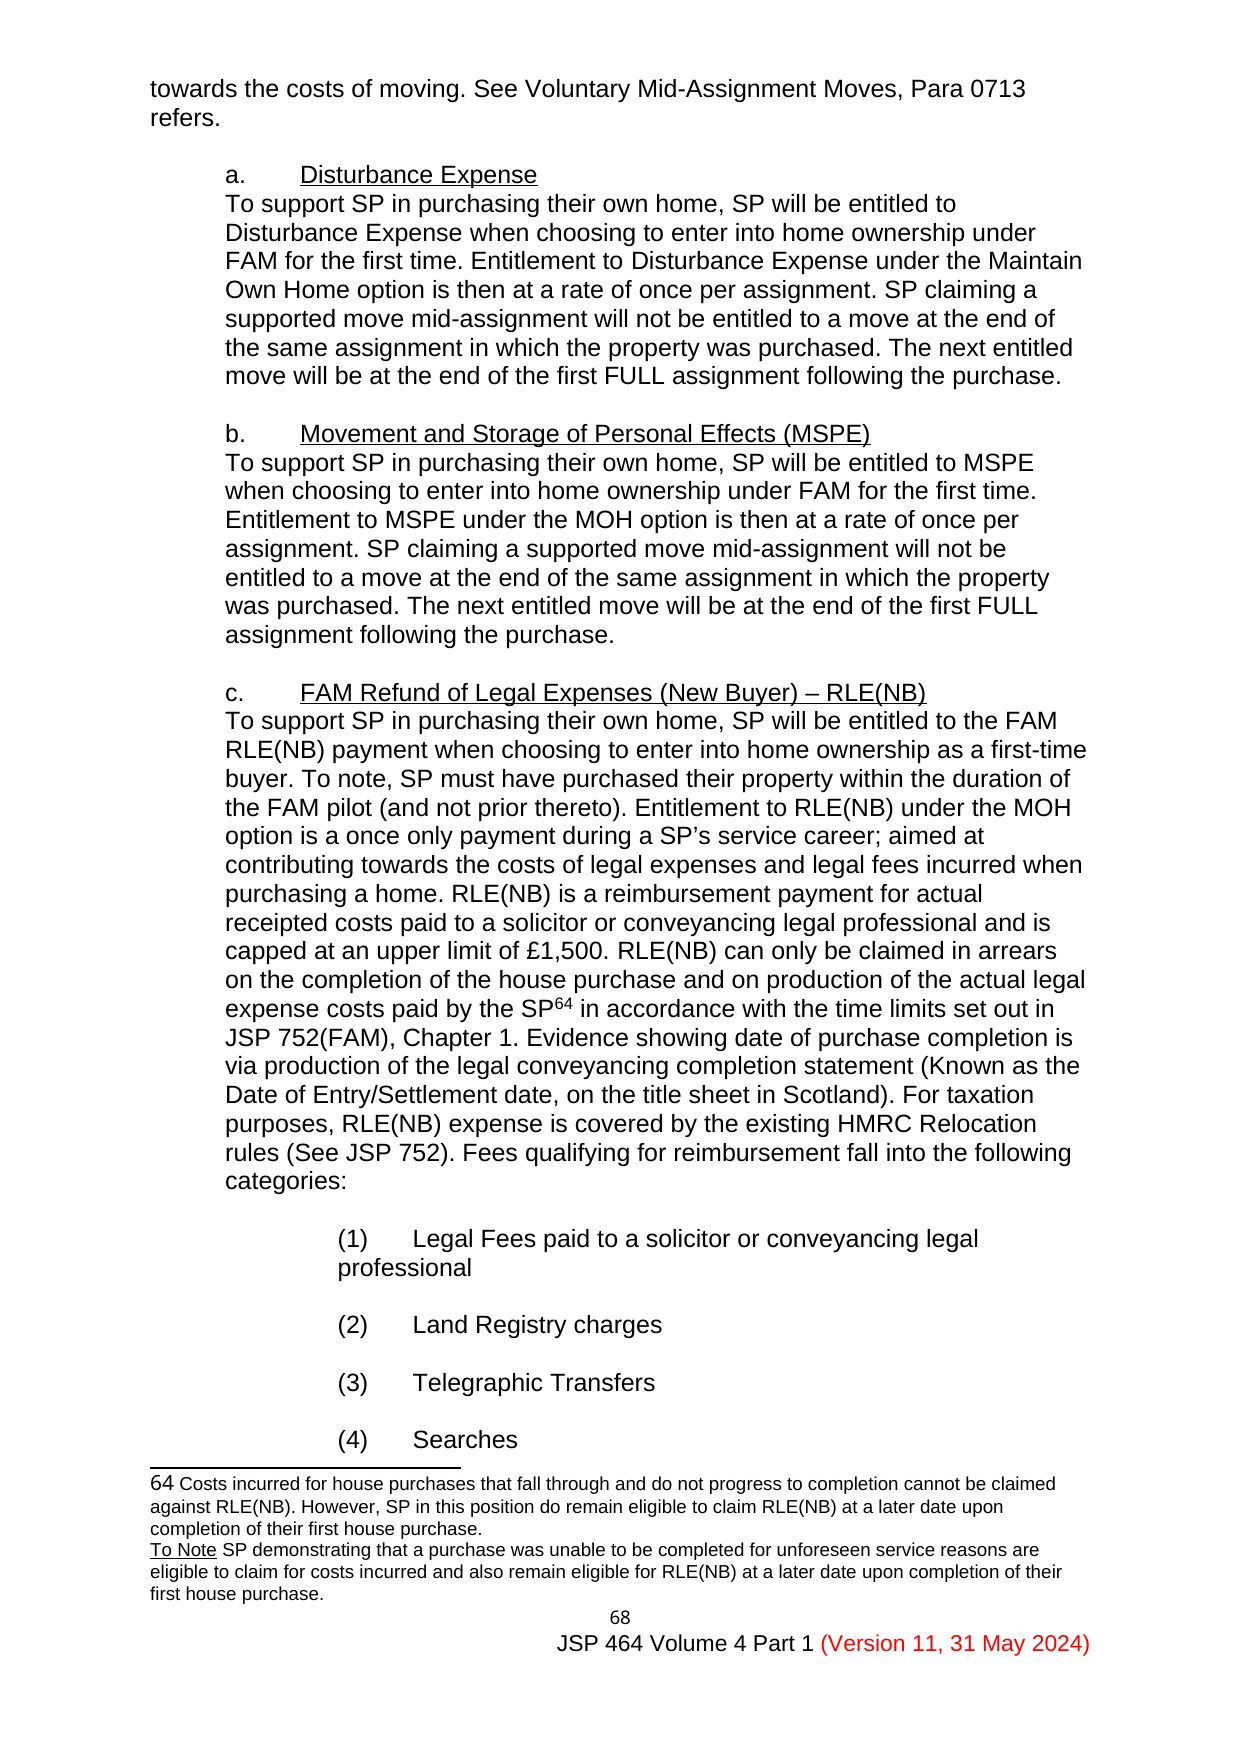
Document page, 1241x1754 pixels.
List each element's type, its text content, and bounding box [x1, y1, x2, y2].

list b. Movement and Storage of Personal Effects (MSPE) [225, 419, 1090, 447]
text To Note SP demonstrating that a purchase was unable to be completed for unforeseen service reasons are eligible to claim for costs incurred and also remain eligible for RLE(NB) at a later date upon completion of their first house purchase. [150, 1539, 1090, 1604]
list Land Registry charges [337, 1310, 1090, 1339]
list a. Disturbance Expense [225, 160, 1090, 189]
text Costs incurred for house purchases that fall through and do not progress to completion cannot be claimed against RLE(NB). However, SP in this position do remain eligible to claim RLE(NB) at a later date upon completion of their first house purchase. [150, 1468, 1090, 1539]
list Searches [337, 1425, 1090, 1454]
text To support SP in purchasing their own home, SP will be entitled to MSPE when choosing to enter into home ownership under FAM for the first time. Entitlement to MSPE under the MOH option is then at a rate of once per assignment. SP claiming a supported move mid-assignment will not be entitled to a move at the end of the same assignment in which the property was purchased. The next entitled move will be at the end of the first FULL assignment following the purchase. [225, 447, 1090, 649]
list Legal Fees paid to a solicitor or conveyancing legal professional [337, 1224, 1090, 1281]
text towards the costs of moving. See Voluntary Mid-Assignment Moves, Para 0713 refers. [150, 74, 1090, 131]
list Telegraphic Transfers [337, 1367, 1090, 1396]
list c. FAM Refund of Legal Expenses (New Buyer) – RLE(NB) [225, 677, 1090, 706]
text To support SP in purchasing their own home, SP will be entitled to Disturbance Expense when choosing to enter into home ownership under FAM for the first time. Entitlement to Disturbance Expense under the Maintain Own Home option is then at a rate of once per assignment. SP claiming a supported move mid-assignment will not be entitled to a move at the end of the same assignment in which the property was purchased. The next entitled move will be at the end of the first FULL assignment following the purchase. [225, 189, 1090, 390]
text To support SP in purchasing their own home, SP will be entitled to the FAM RLE(NB) payment when choosing to enter into home ownership as a first-time buyer. To note, SP must have purchased their property within the duration of the FAM pilot (and not prior thereto). Entitlement to RLE(NB) under the MOH option is a once only payment during a SP’s service career; aimed at contributing towards the costs of legal expenses and legal fees incurred when purchasing a home. RLE(NB) is a reimbursement payment for actual receipted costs paid to a solicitor or conveyancing legal professional and is capped at an upper limit of £1,500. RLE(NB) can only be claimed in arrears on the completion of the house purchase and on production of the actual legal expense costs paid by the SP in accordance with the time limits set out in JSP 752(FAM), Chapter 1. Evidence showing date of purchase completion is via production of the legal conveyancing completion statement (Known as the Date of Entry/Settlement date, on the title sheet in Scotland). For taxation purposes, RLE(NB) expense is covered by the existing HMRC Relocation rules (See JSP 752). Fees qualifying for reimbursement fall into the following categories: [225, 706, 1090, 1195]
